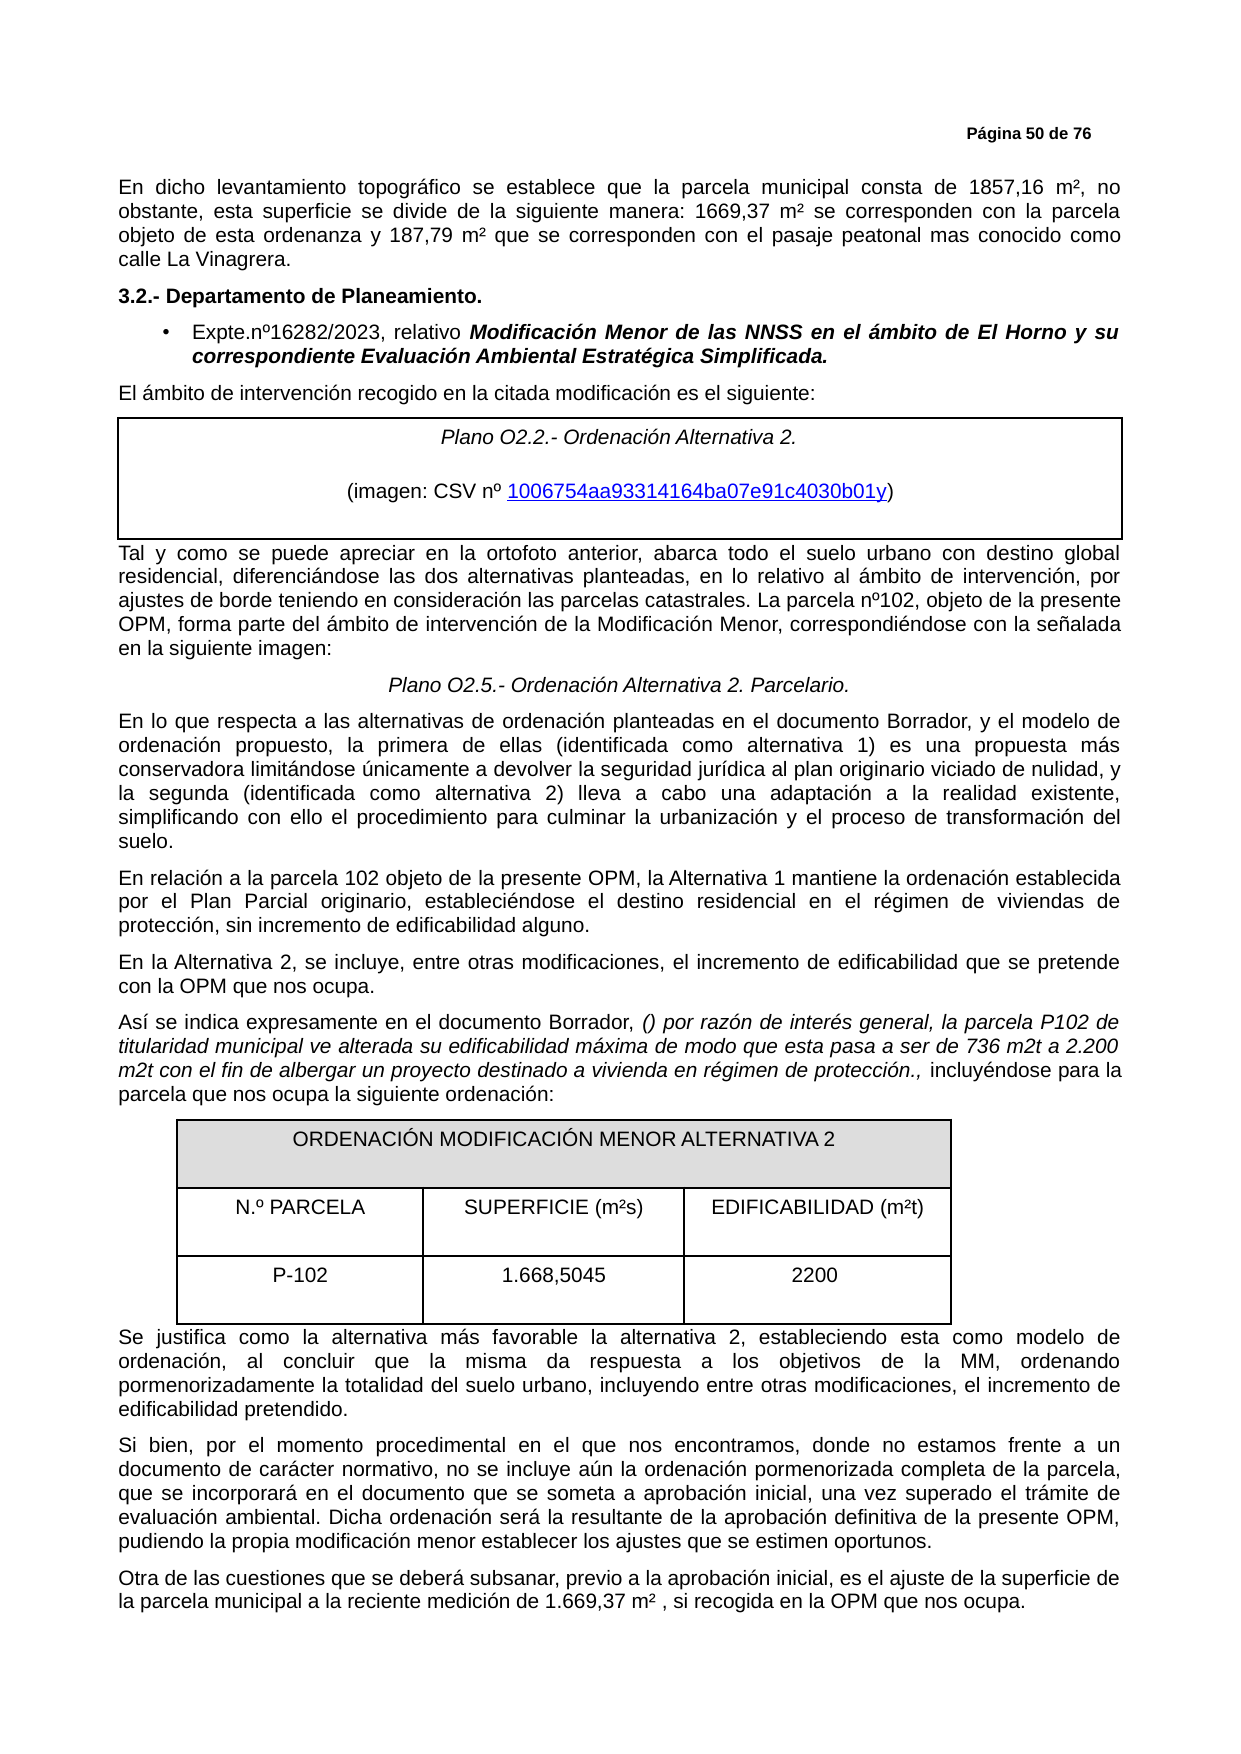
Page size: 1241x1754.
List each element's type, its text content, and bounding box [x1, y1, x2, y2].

table_cell N.º PARCELA [178, 1189, 422, 1254]
text Plano O2.5.- Ordenación Alternativa 2. Parcelario. [118, 673, 1122, 697]
table_cell P-102 [178, 1257, 422, 1323]
text En lo que respecta a las alternativas de ordenación planteadas en el documento Borrador, y el modelo de ordenación propuesto, la primera de ellas (identificada como alternativa 1) es una propuesta más conservadora limitándose únicamente a devolver la seguridad jurídica al plan originario viciado de nulidad, y la segunda (identificada como alternativa 2) lleva a cabo una adaptación a la realidad existente, simplificando con ello el procedimiento para culminar la urbanización y el proceso de transformación del suelo. [118, 709, 1122, 853]
text Se justifica como la alternativa más favorable la alternativa 2, estableciendo esta como modelo de ordenación, al concluir que la misma da respuesta a los objetivos de la MM, ordenando pormenorizadamente la totalidad del suelo urbano, incluyendo entre otras modificaciones, el incremento de edificabilidad pretendido. [118, 1325, 1122, 1421]
table_cell EDIFICABILIDAD (m²t) [685, 1189, 950, 1254]
text Tal y como se puede apreciar en la ortofoto anterior, abarca todo el suelo urbano con destino global residencial, diferenciándose las dos alternativas planteadas, en lo relativo al ámbito de intervención, por ajustes de borde teniendo en consideración las parcelas catastrales. La parcela nº102, objeto de la presente OPM, forma parte del ámbito de intervención de la Modificación Menor, correspondiéndose con la señalada en la siguiente imagen: [118, 540, 1122, 660]
text El ámbito de intervención recogido en la citada modificación es el siguiente: [118, 380, 1122, 404]
table_header Plano O2.2.- Ordenación Alternativa 2. (imagen: CSV nº 1006754aa93314164ba07e91c4030b01y) [119, 419, 1121, 538]
table_cell 1.668,5045 [424, 1257, 683, 1323]
text Otra de las cuestiones que se deberá subsanar, previo a la aprobación inicial, es el ajuste de la superficie de la parcela municipal a la reciente medición de 1.669,37 m² , si recogida en la OPM que nos ocupa. [118, 1565, 1122, 1613]
text En dicho levantamiento topográfico se establece que la parcela municipal consta de 1857,16 m², no obstante, esta superficie se divide de la siguiente manera: 1669,37 m² se corresponden con la parcela objeto de esta ordenanza y 187,79 m² que se corresponden con el pasaje peatonal mas conocido como calle La Vinagrera. [118, 175, 1122, 271]
table_cell 2200 [685, 1257, 950, 1323]
table_cell SUPERFICIE (m²s) [424, 1189, 683, 1254]
text En la Alternativa 2, se incluye, entre otras modificaciones, el incremento de edificabilidad que se pretende con la OPM que nos ocupa. [118, 950, 1122, 998]
text 3.2.- Departamento de Planeamiento. [118, 283, 1122, 307]
list Expte.nº16282/2023, relativo Modificación Menor de las NNSS en el ámbito de El Horno y su correspondiente Evaluación Ambiental Estratégica Simplificada. [162, 320, 1122, 368]
table_header ORDENACIÓN MODIFICACIÓN MENOR ALTERNATIVA 2 [178, 1121, 950, 1187]
text Si bien, por el momento procedimental en el que nos encontramos, donde no estamos frente a un documento de carácter normativo, no se incluye aún la ordenación pormenorizada completa de la parcela, que se incorporará en el documento que se someta a aprobación inicial, una vez superado el trámite de evaluación ambiental. Dicha ordenación será la resultante de la aprobación definitiva de la presente OPM, pudiendo la propia modificación menor establecer los ajustes que se estimen oportunos. [118, 1433, 1122, 1553]
text Así se indica expresamente en el documento Borrador, () por razón de interés general, la parcela P102 de titularidad municipal ve alterada su edificabilidad máxima de modo que esta pasa a ser de 736 m2t a 2.200 m2t con el fin de albergar un proyecto destinado a vivienda en régimen de protección., incluyéndose para la parcela que nos ocupa la siguiente ordenación: [118, 1010, 1122, 1106]
text En relación a la parcela 102 objeto de la presente OPM, la Alternativa 1 mantiene la ordenación establecida por el Plan Parcial originario, estableciéndose el destino residencial en el régimen de viviendas de protección, sin incremento de edificabilidad alguno. [118, 865, 1122, 937]
